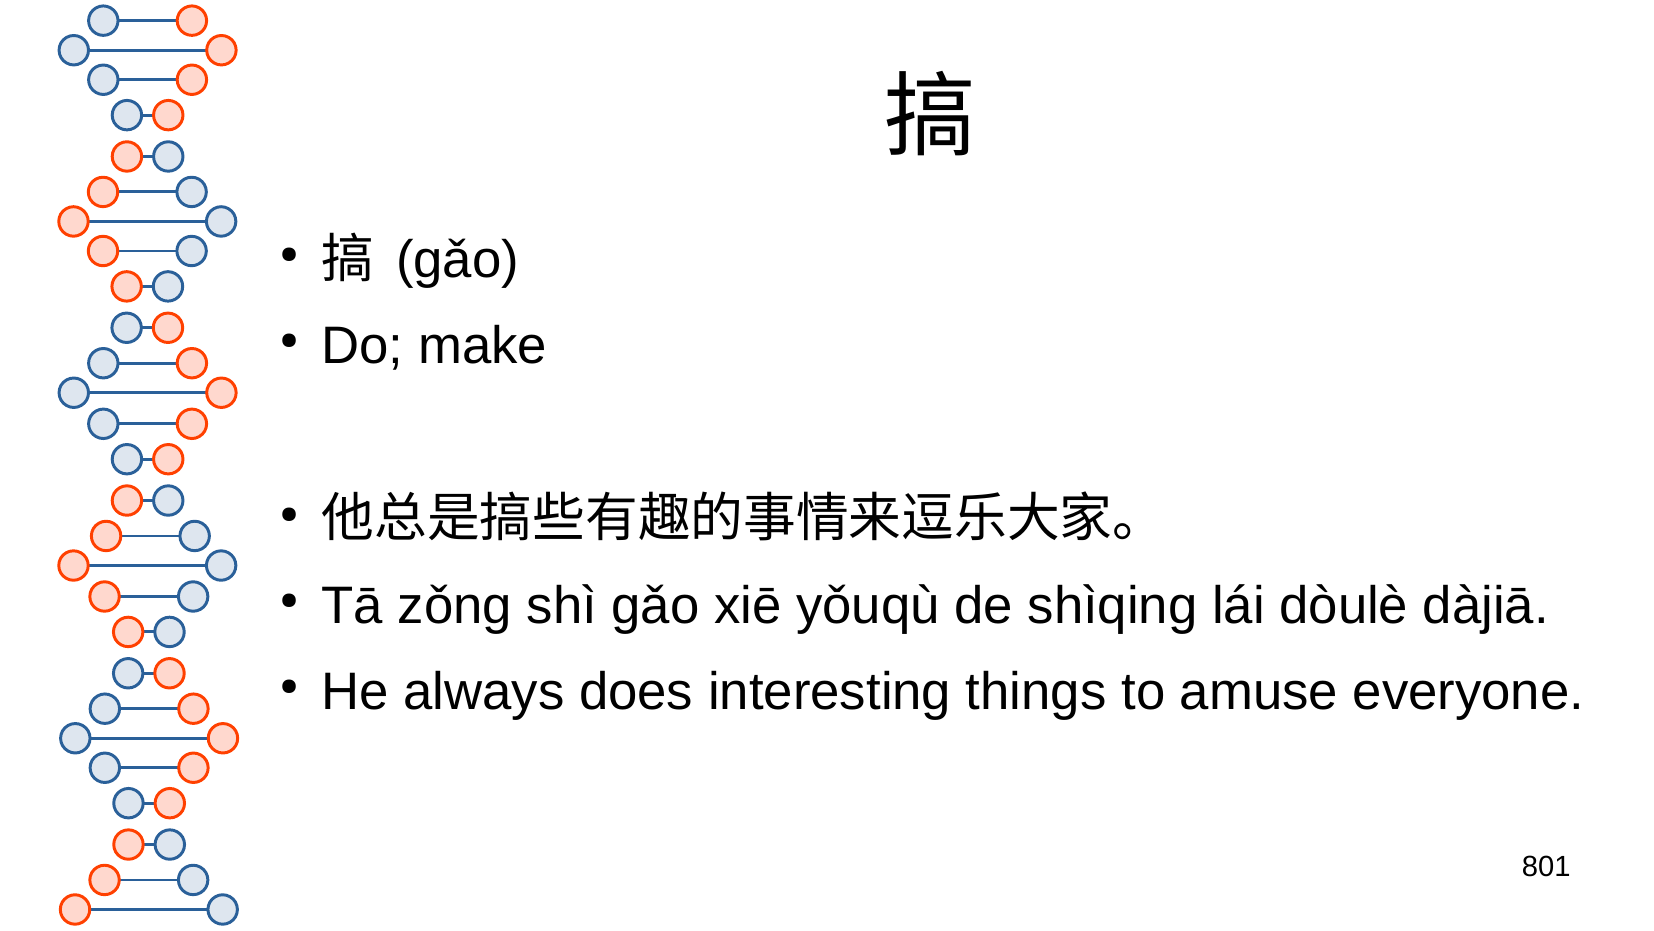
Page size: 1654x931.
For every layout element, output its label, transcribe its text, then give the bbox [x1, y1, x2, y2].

list 搞 (gǎo) Do; make 他总是搞些有趣的事情来逗乐大家。 Tā zǒng shì gǎo xiē yǒuqù de shìqing lái dòulè dàjiā. He always does interesting things to amuse everyone. [265, 224, 1595, 764]
title 搞 [265, 35, 1595, 189]
